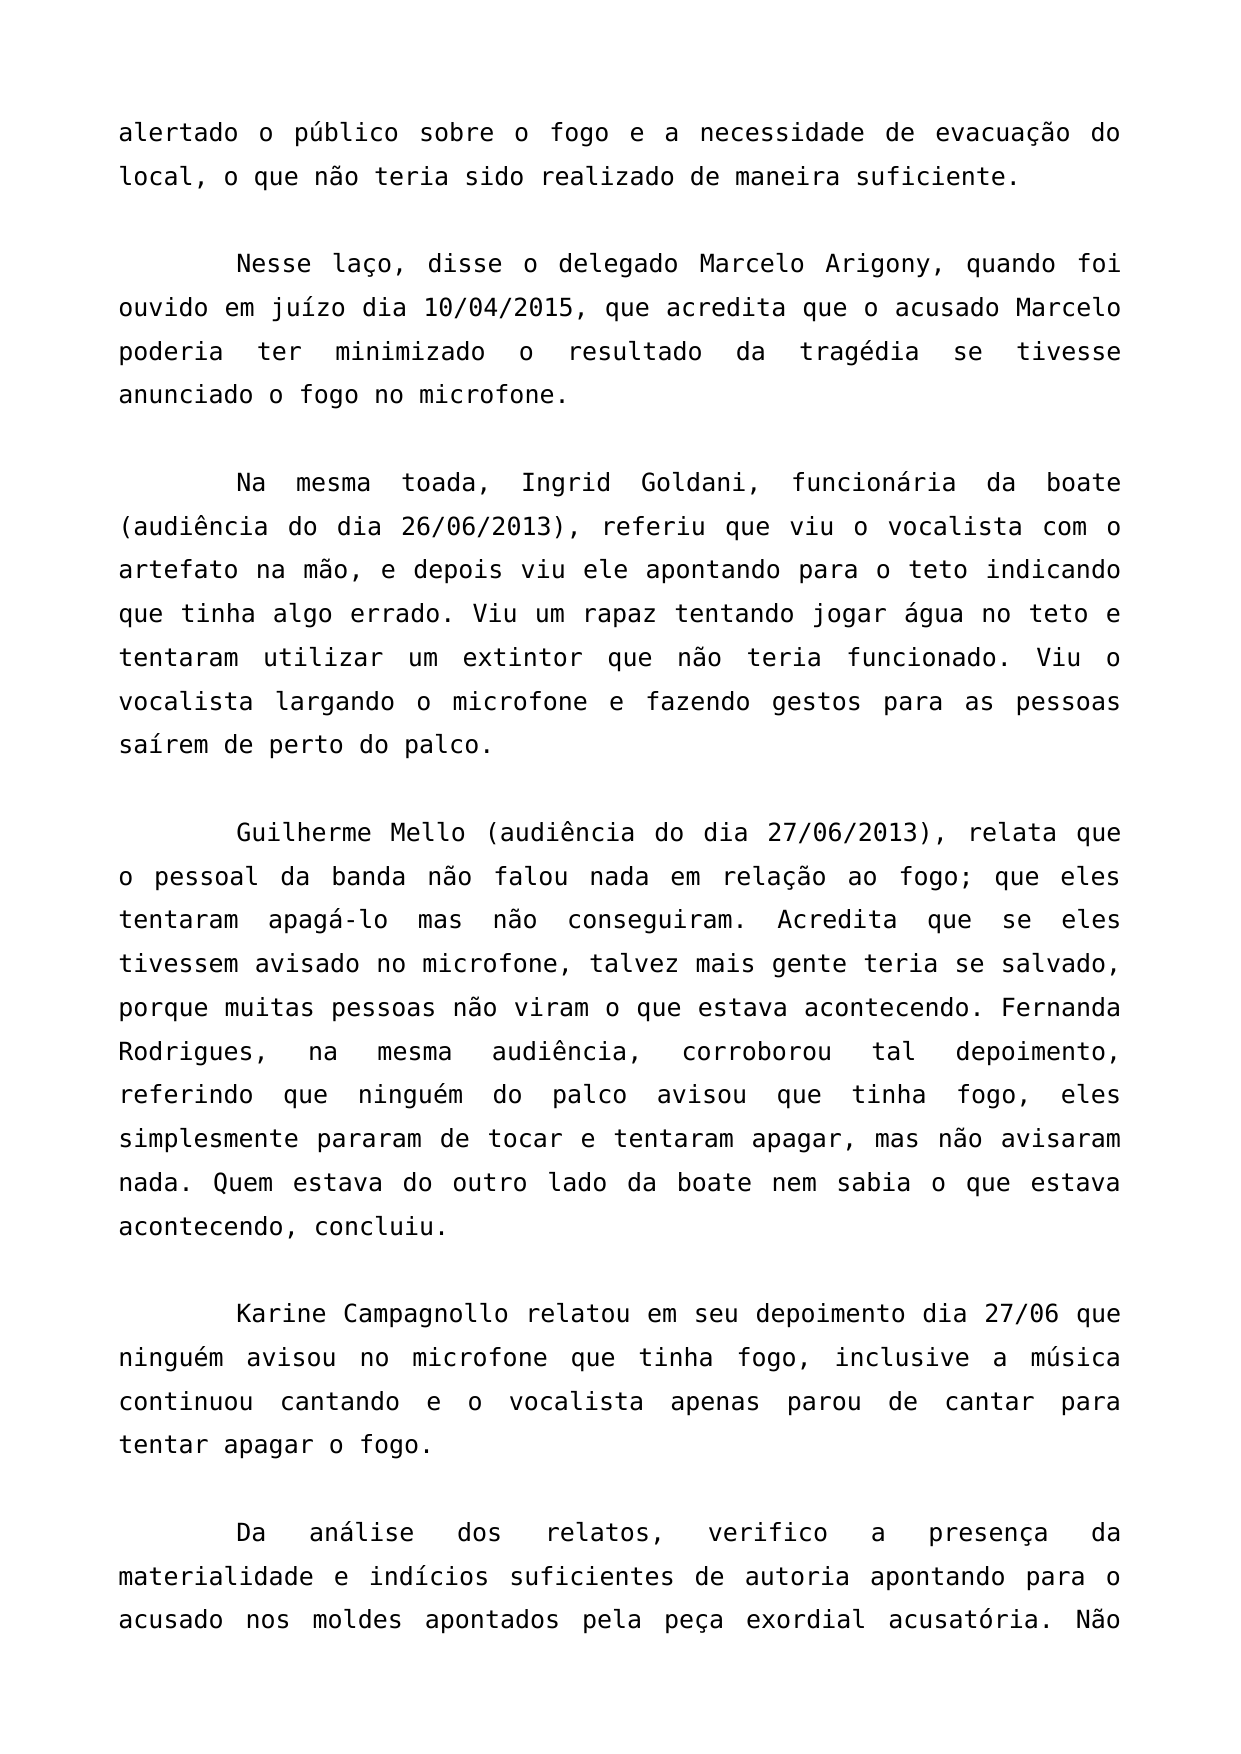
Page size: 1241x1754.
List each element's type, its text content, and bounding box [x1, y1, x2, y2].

text Karine Campagnollo relatou em seu depoimento dia 27/06 que ninguém avisou no microfone que tinha fogo, inclusive a música continuou cantando e o vocalista apenas parou de cantar para tentar apagar o fogo. [118, 1299, 1122, 1460]
text Na mesma toada, Ingrid Goldani, funcionária da boate (audiência do dia 26/06/2013), referiu que viu o vocalista com o artefato na mão, e depois viu ele apontando para o teto indicando que tinha algo errado. Viu um rapaz tentando jogar água no teto e tentaram utilizar um extintor que não teria funcionado. Viu o vocalista largando o microfone e fazendo gestos para as pessoas saírem de perto do palco. [118, 468, 1122, 760]
text alertado o público sobre o fogo e a necessidade de evacuação do local, o que não teria sido realizado de maneira suficiente. [118, 118, 1122, 191]
text Nesse laço, disse o delegado Marcelo Arigony, quando foi ouvido em juízo dia 10/04/2015, que acredita que o acusado Marcelo poderia ter minimizado o resultado da tragédia se tivesse anunciado o fogo no microfone. [118, 249, 1122, 410]
text Guilherme Mello (audiência do dia 27/06/2013), relata que o pessoal da banda não falou nada em relação ao fogo; que eles tentaram apagá-lo mas não conseguiram. Acredita que se eles tivessem avisado no microfone, talvez mais gente teria se salvado, porque muitas pessoas não viram o que estava acontecendo. Fernanda Rodrigues, na mesma audiência, corroborou tal depoimento, referindo que ninguém do palco avisou que tinha fogo, eles simplesmente pararam de tocar e tentaram apagar, mas não avisaram nada. Quem estava do outro lado da boate nem sabia o que estava acontecendo, concluiu. [118, 818, 1122, 1241]
text Da análise dos relatos, verifico a presença da materialidade e indícios suficientes de autoria apontando para o acusado nos moldes apontados pela peça exordial acusatória. Não [118, 1518, 1122, 1635]
